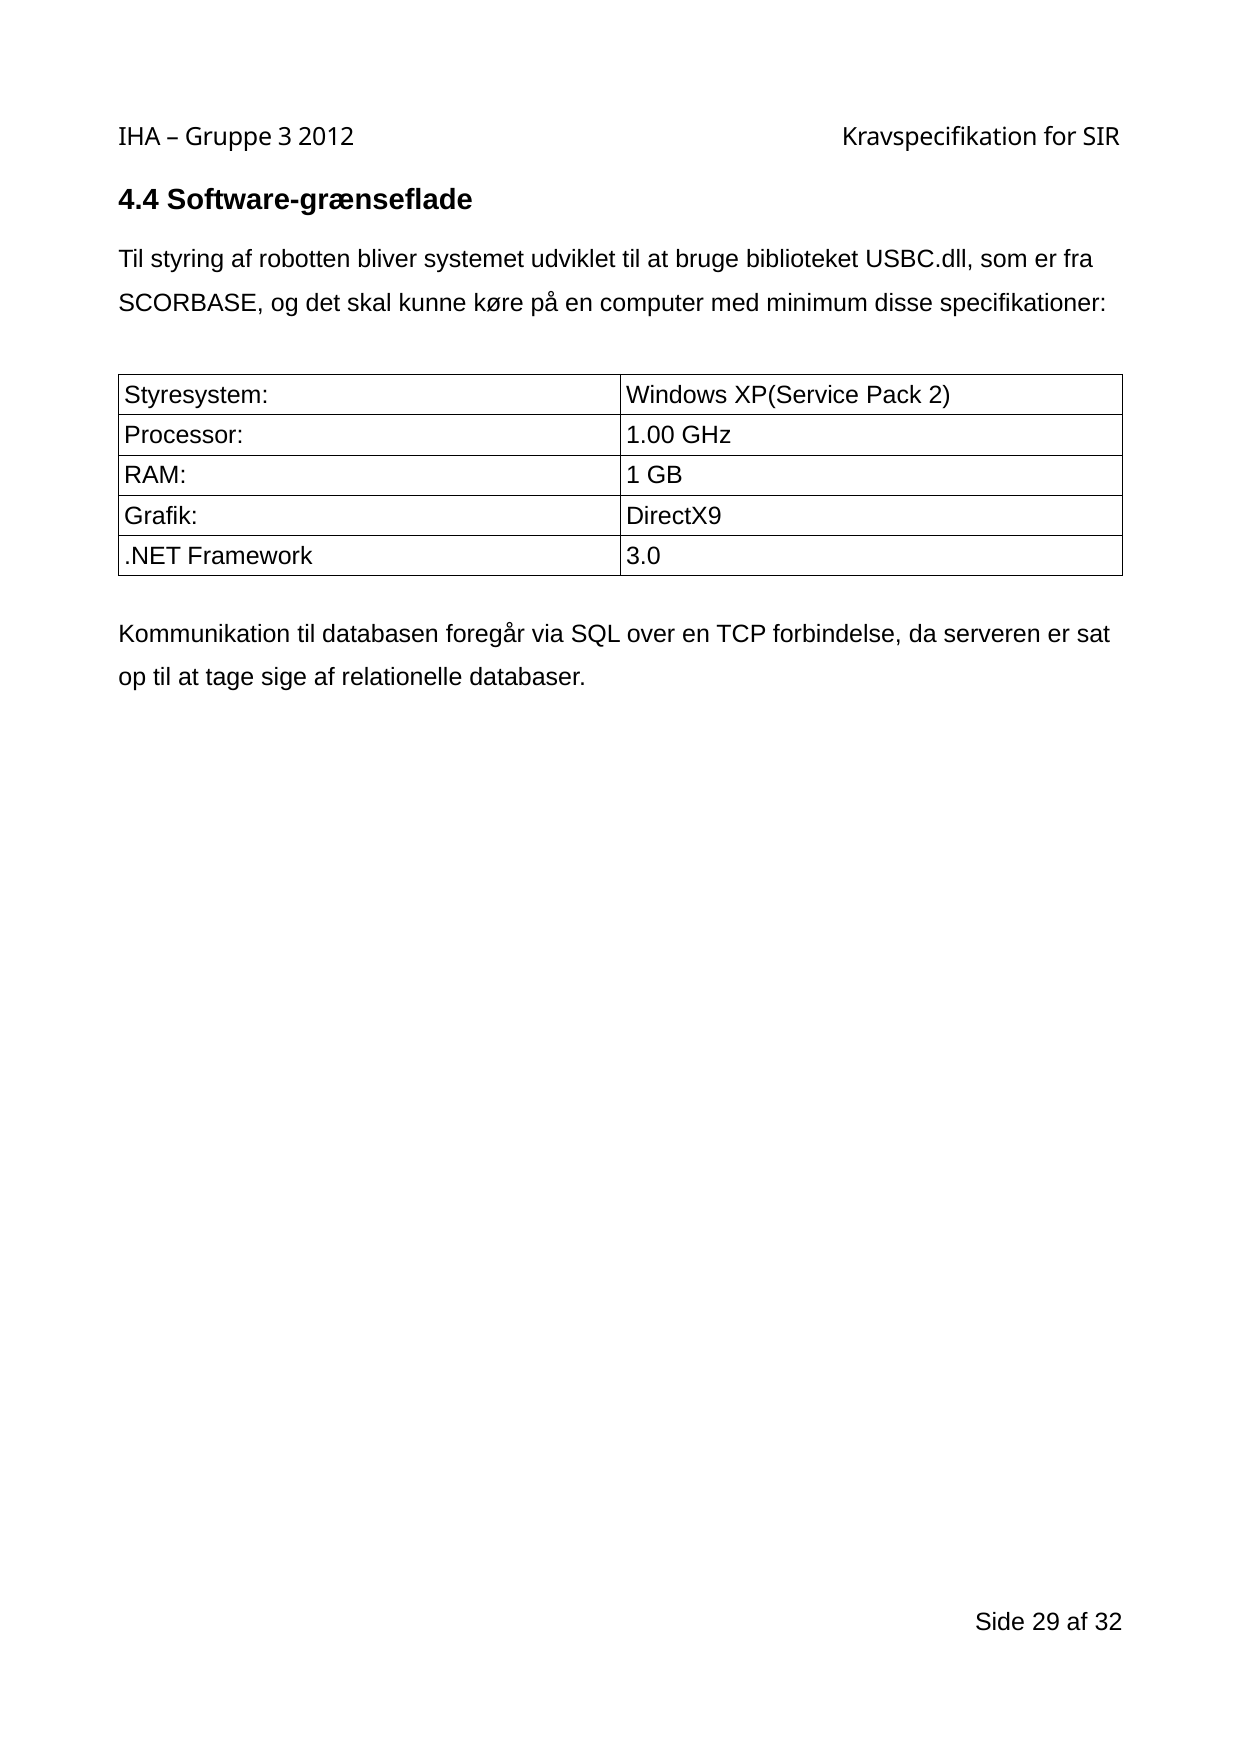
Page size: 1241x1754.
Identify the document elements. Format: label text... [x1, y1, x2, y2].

table_header Windows XP(Service Pack 2) [621, 375, 1122, 414]
subtitle 4.4 Software-grænseflade [118, 182, 1122, 215]
text Til styring af robotten bliver systemet udviklet til at bruge biblioteket USBC.dll, som er fra SCORBASE, og det skal kunne køre på en computer med minimum disse specifikationer: [118, 244, 1122, 316]
table_cell Processor: [119, 415, 620, 454]
table_cell .NET Framework [119, 536, 620, 575]
table_cell DirectX9 [621, 496, 1122, 535]
table_cell RAM: [119, 456, 620, 495]
table_cell 1.00 GHz [621, 415, 1122, 454]
table_header Styresystem: [119, 375, 620, 414]
text Kommunikation til databasen foregår via SQL over en TCP forbindelse, da serveren er sat op til at tage sige af relationelle databaser. [118, 619, 1122, 691]
table_cell 3.0 [621, 536, 1122, 575]
table_cell Grafik: [119, 496, 620, 535]
table_cell 1 GB [621, 456, 1122, 495]
